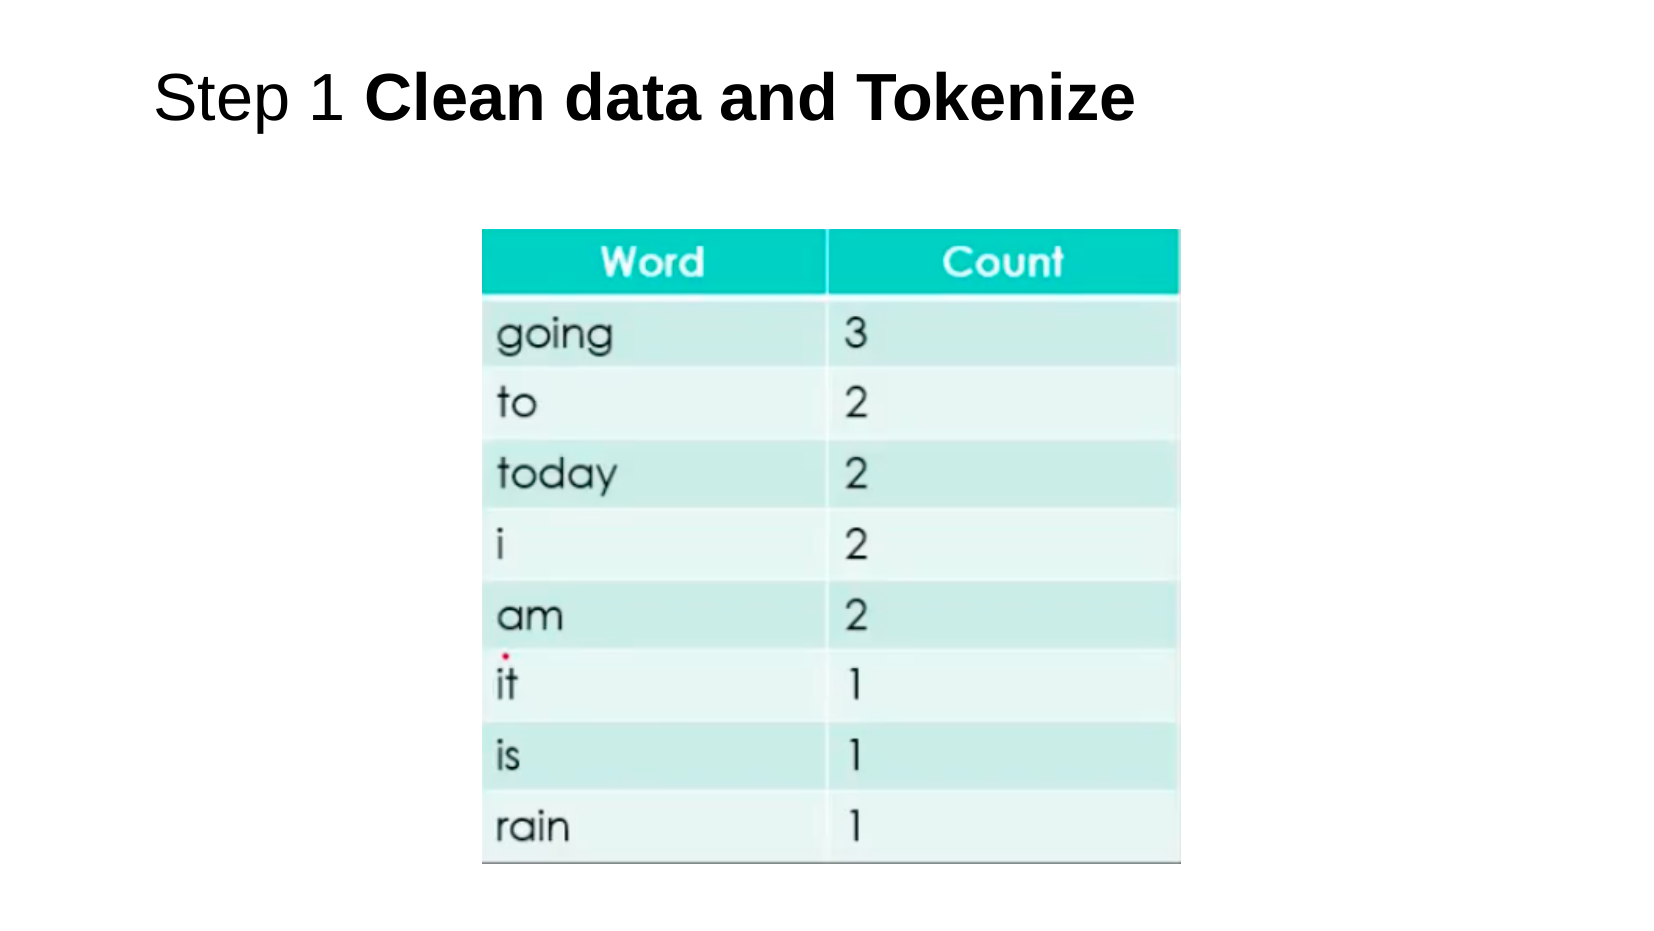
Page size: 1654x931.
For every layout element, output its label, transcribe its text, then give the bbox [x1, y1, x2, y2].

list Step 1 Clean data and Tokenize [82, 59, 1571, 869]
picture [482, 229, 1181, 864]
